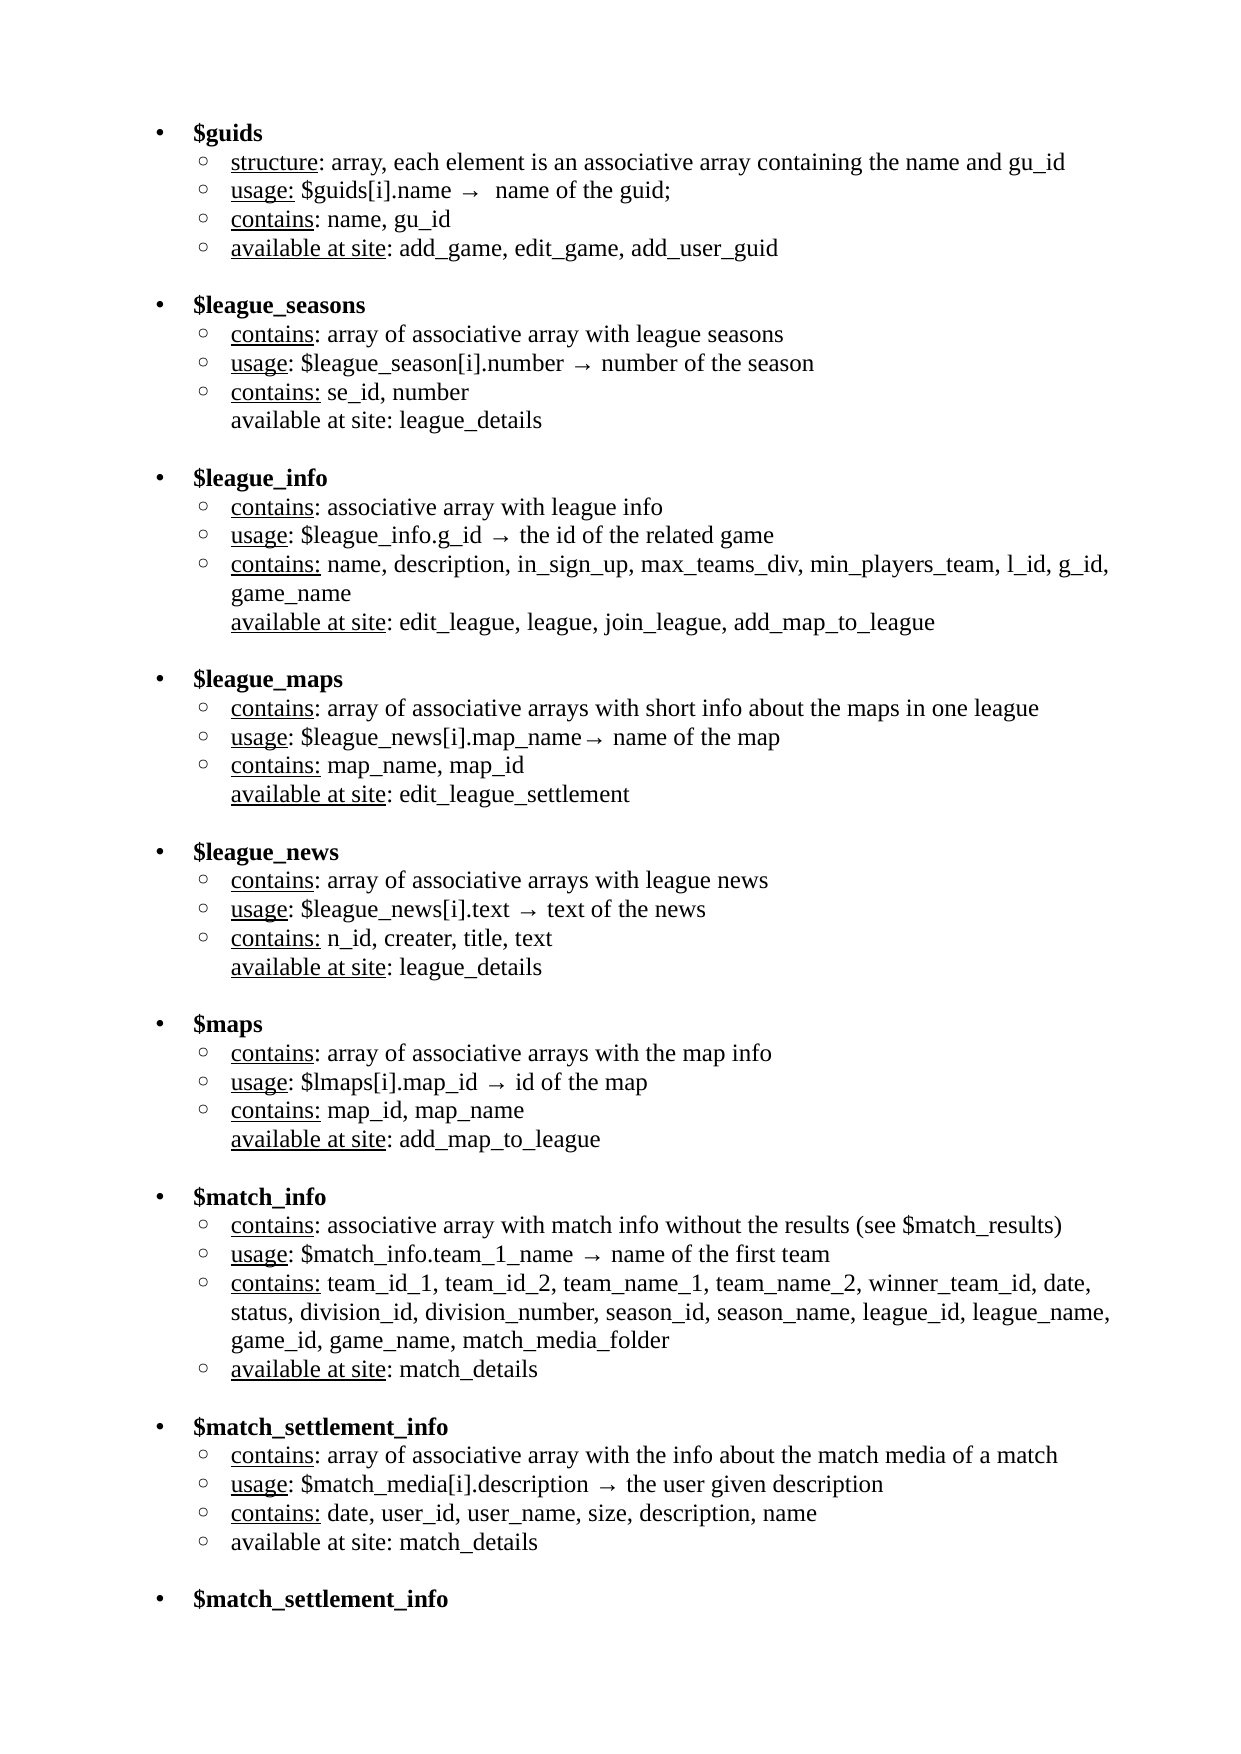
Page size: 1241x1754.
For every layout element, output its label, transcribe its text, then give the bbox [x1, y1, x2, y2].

list contains: array of associative array with league seasons [193, 319, 1122, 348]
list available at site: add_game, edit_game, add_user_guid [193, 233, 1122, 262]
list contains: se_id, number [193, 377, 1122, 406]
list $match_settlement_info [156, 1412, 1122, 1441]
list $match_settlement_info [156, 1584, 1122, 1613]
list usage: $league_news[i].text → text of the news [193, 894, 1122, 923]
list available at site: edit_league, league, join_league, add_map_to_league [193, 607, 1122, 636]
list usage: $match_media[i].description → the user given description [193, 1469, 1122, 1498]
list contains: array of associative arrays with league news [193, 866, 1122, 894]
list contains: name, description, in_sign_up, max_teams_div, min_players_team, l_id, g_id, game_name [193, 549, 1122, 607]
list $match_info [156, 1182, 1122, 1211]
list $guids [156, 118, 1122, 147]
list usage: $league_season[i].number → number of the season [193, 348, 1122, 377]
list contains: name, gu_id [193, 204, 1122, 233]
list $league_seasons [156, 291, 1122, 319]
list available at site: league_details [193, 406, 1122, 434]
list usage: $match_info.team_1_name → name of the first team [193, 1239, 1122, 1268]
list available at site: add_map_to_league [193, 1124, 1122, 1153]
list contains: date, user_id, user_name, size, description, name [193, 1498, 1122, 1527]
list usage: $guids[i].name → name of the guid; [193, 176, 1122, 204]
list structure: array, each element is an associative array containing the name and gu_id [193, 147, 1122, 176]
list usage: $league_news[i].map_name→ name of the map [193, 722, 1122, 751]
list contains: array of associative arrays with short info about the maps in one league [193, 693, 1122, 722]
list $league_info [156, 463, 1122, 492]
list contains: n_id, creater, title, text [193, 923, 1122, 952]
list available at site: match_details [193, 1354, 1122, 1383]
list contains: map_id, map_name [193, 1096, 1122, 1124]
list available at site: league_details [193, 952, 1122, 981]
list contains: associative array with league info [193, 492, 1122, 521]
list contains: map_name, map_id [193, 751, 1122, 779]
list contains: array of associative array with the info about the match media of a match [193, 1441, 1122, 1469]
list usage: $league_info.g_id → the id of the related game [193, 521, 1122, 549]
list $maps [156, 1009, 1122, 1038]
list $league_news [156, 837, 1122, 866]
list available at site: edit_league_settlement [193, 779, 1122, 808]
list contains: associative array with match info without the results (see $match_results) [193, 1211, 1122, 1239]
list contains: array of associative arrays with the map info [193, 1038, 1122, 1067]
list $league_maps [156, 664, 1122, 693]
list contains: team_id_1, team_id_2, team_name_1, team_name_2, winner_team_id, date, status, division_id, division_number, season_id, season_name, league_id, league_name, game_id, game_name, match_media_folder [193, 1268, 1122, 1354]
list available at site: match_details [193, 1527, 1122, 1556]
list usage: $lmaps[i].map_id → id of the map [193, 1067, 1122, 1096]
